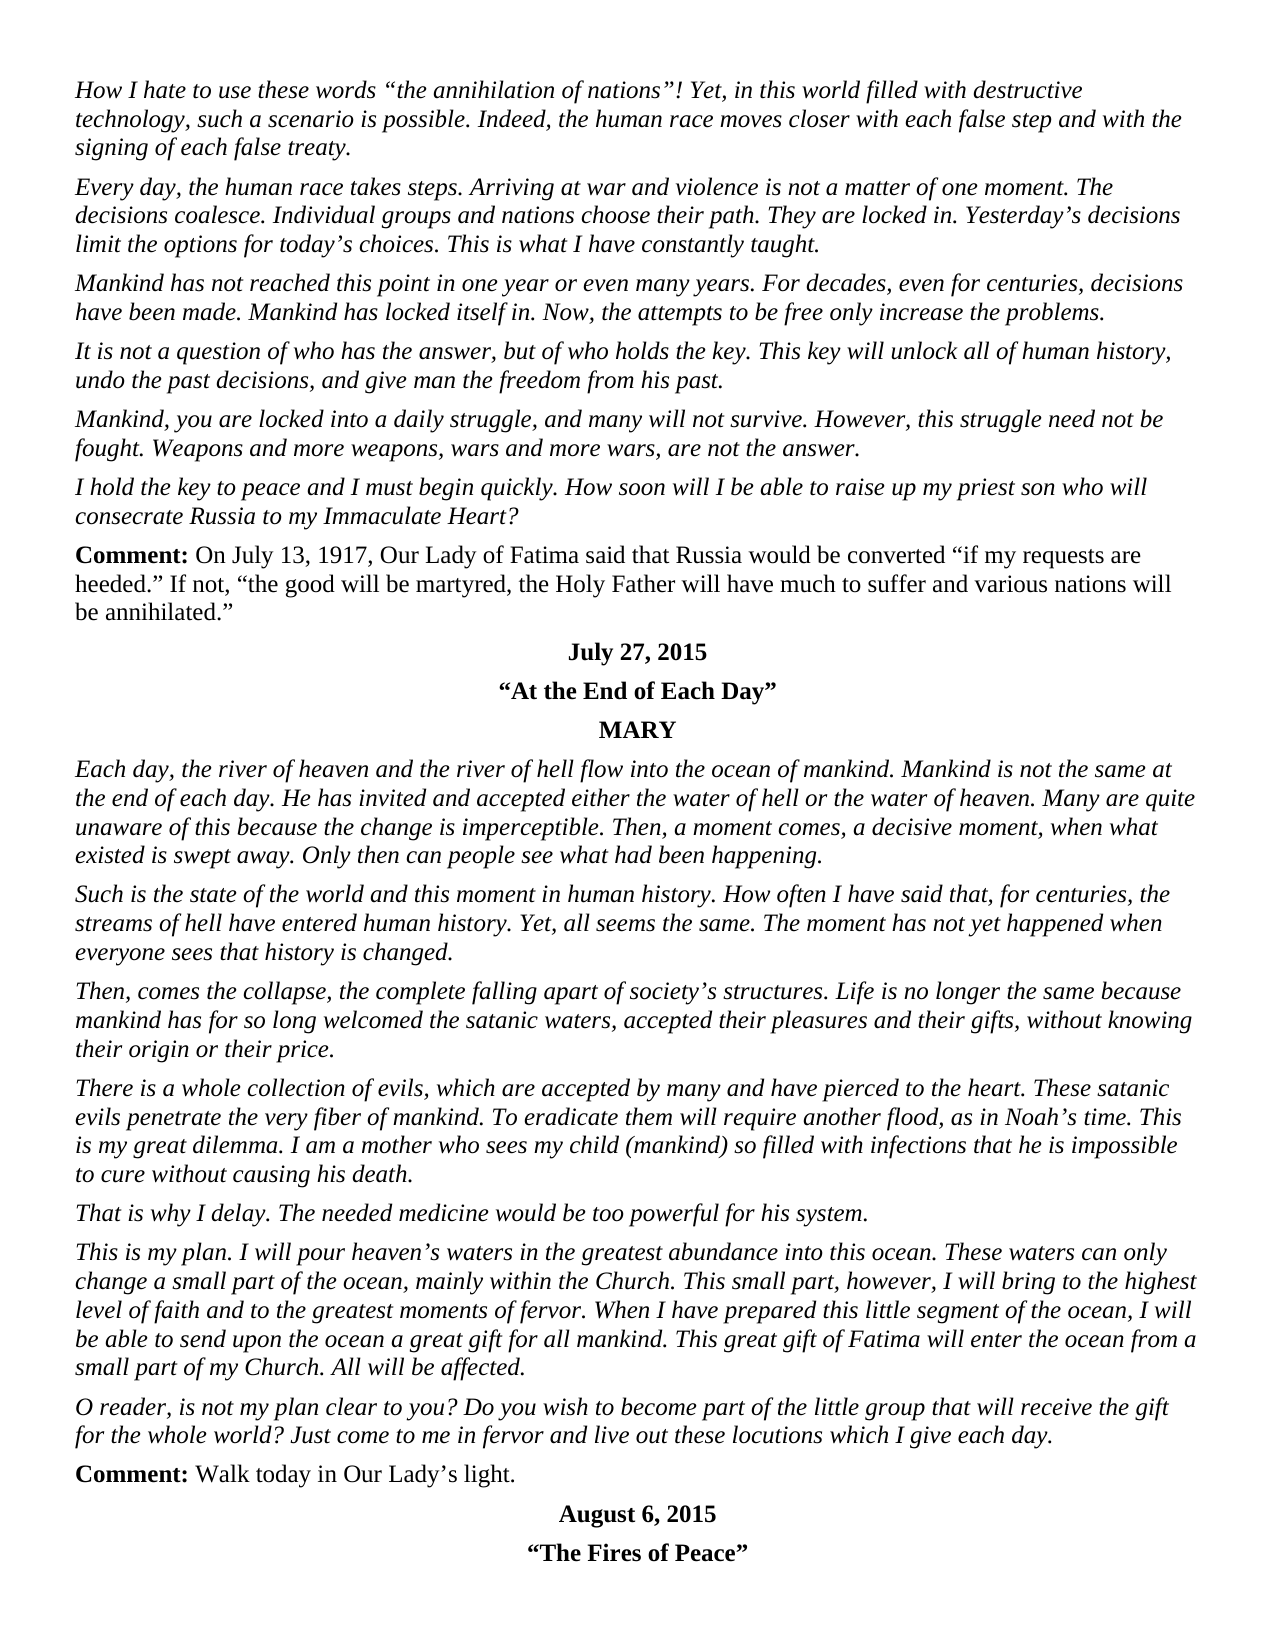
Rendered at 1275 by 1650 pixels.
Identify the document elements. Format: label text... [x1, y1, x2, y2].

text Mankind has not reached this point in one year or even many years. For decades, even for centuries, decisions have been made. Mankind has locked itself in. Now, the attempts to be free only increase the problems. [75, 268, 1200, 326]
text Such is the state of the world and this moment in human history. How often I have said that, for centuries, the streams of hell have entered human history. Yet, all seems the same. The moment has not yet happened when everyone sees that history is changed. [75, 879, 1200, 966]
text That is why I delay. The needed medicine would be too powerful for his system. [75, 1198, 1200, 1227]
text Every day, the human race takes steps. Arriving at war and violence is not a matter of one moment. The decisions coalesce. Individual groups and nations choose their path. They are locked in. Yesterday’s decisions limit the options for today’s choices. This is what I have constantly taught. [75, 172, 1200, 258]
text There is a whole collection of evils, which are accepted by many and have pierced to the heart. These satanic evils penetrate the very fiber of mankind. To eradicate them will require another flood, as in Noah’s time. This is my great dilemma. I am a mother who sees my child (mankind) so filled with infections that he is impossible to cure without causing his death. [75, 1073, 1200, 1188]
text Comment: Walk today in Our Lady’s light. [75, 1459, 1200, 1488]
text I hold the key to peace and I must begin quickly. How soon will I be able to raise up my priest son who will consecrate Russia to my Immaculate Heart? [75, 472, 1200, 529]
text Each day, the river of heaven and the river of hell flow into the ocean of mankind. Mankind is not the same at the end of each day. He has invited and accepted either the water of hell or the water of heaven. Many are quite unaware of this because the change is imperceptible. Then, a moment comes, a decisive moment, when what existed is swept away. Only then can people see what had been happening. [75, 754, 1200, 869]
text August 6, 2015 [75, 1499, 1200, 1527]
text This is my plan. I will pour heaven’s waters in the greatest abundance into this ocean. These waters can only change a small part of the ocean, mainly within the Church. This small part, however, I will bring to the highest level of faith and to the greatest moments of fervor. When I have prepared this little segment of the ocean, I will be able to send upon the ocean a great gift for all mankind. This great gift of Fatima will enter the ocean from a small part of my Church. All will be affected. [75, 1237, 1200, 1381]
text July 27, 2015 [75, 637, 1200, 665]
text “At the End of Each Day” [75, 676, 1200, 704]
text Mankind, you are locked into a daily struggle, and many will not survive. However, this struggle need not be fought. Weapons and more weapons, wars and more wars, are not the answer. [75, 404, 1200, 462]
text MARY [75, 715, 1200, 744]
text Comment: On July 13, 1917, Our Lady of Fatima said that Russia would be converted “if my requests are heeded.” If not, “the good will be martyred, the Holy Father will have much to suffer and various nations will be annihilated.” [75, 540, 1200, 626]
text “The Fires of Peace” [75, 1538, 1200, 1567]
text How I hate to use these words “the annihilation of nations”! Yet, in this world filled with destructive technology, such a scenario is possible. Indeed, the human race moves closer with each false step and with the signing of each false treaty. [75, 75, 1200, 161]
text It is not a question of who has the answer, but of who holds the key. This key will unlock all of human history, undo the past decisions, and give man the freedom from his past. [75, 336, 1200, 394]
text Then, comes the collapse, the complete falling apart of society’s structures. Life is no longer the same because mankind has for so long welcomed the satanic waters, accepted their pleasures and their gifts, without knowing their origin or their price. [75, 976, 1200, 1062]
text O reader, is not my plan clear to you? Do you wish to become part of the little group that will receive the gift for the whole world? Just come to me in fervor and live out these locutions which I give each day. [75, 1392, 1200, 1449]
